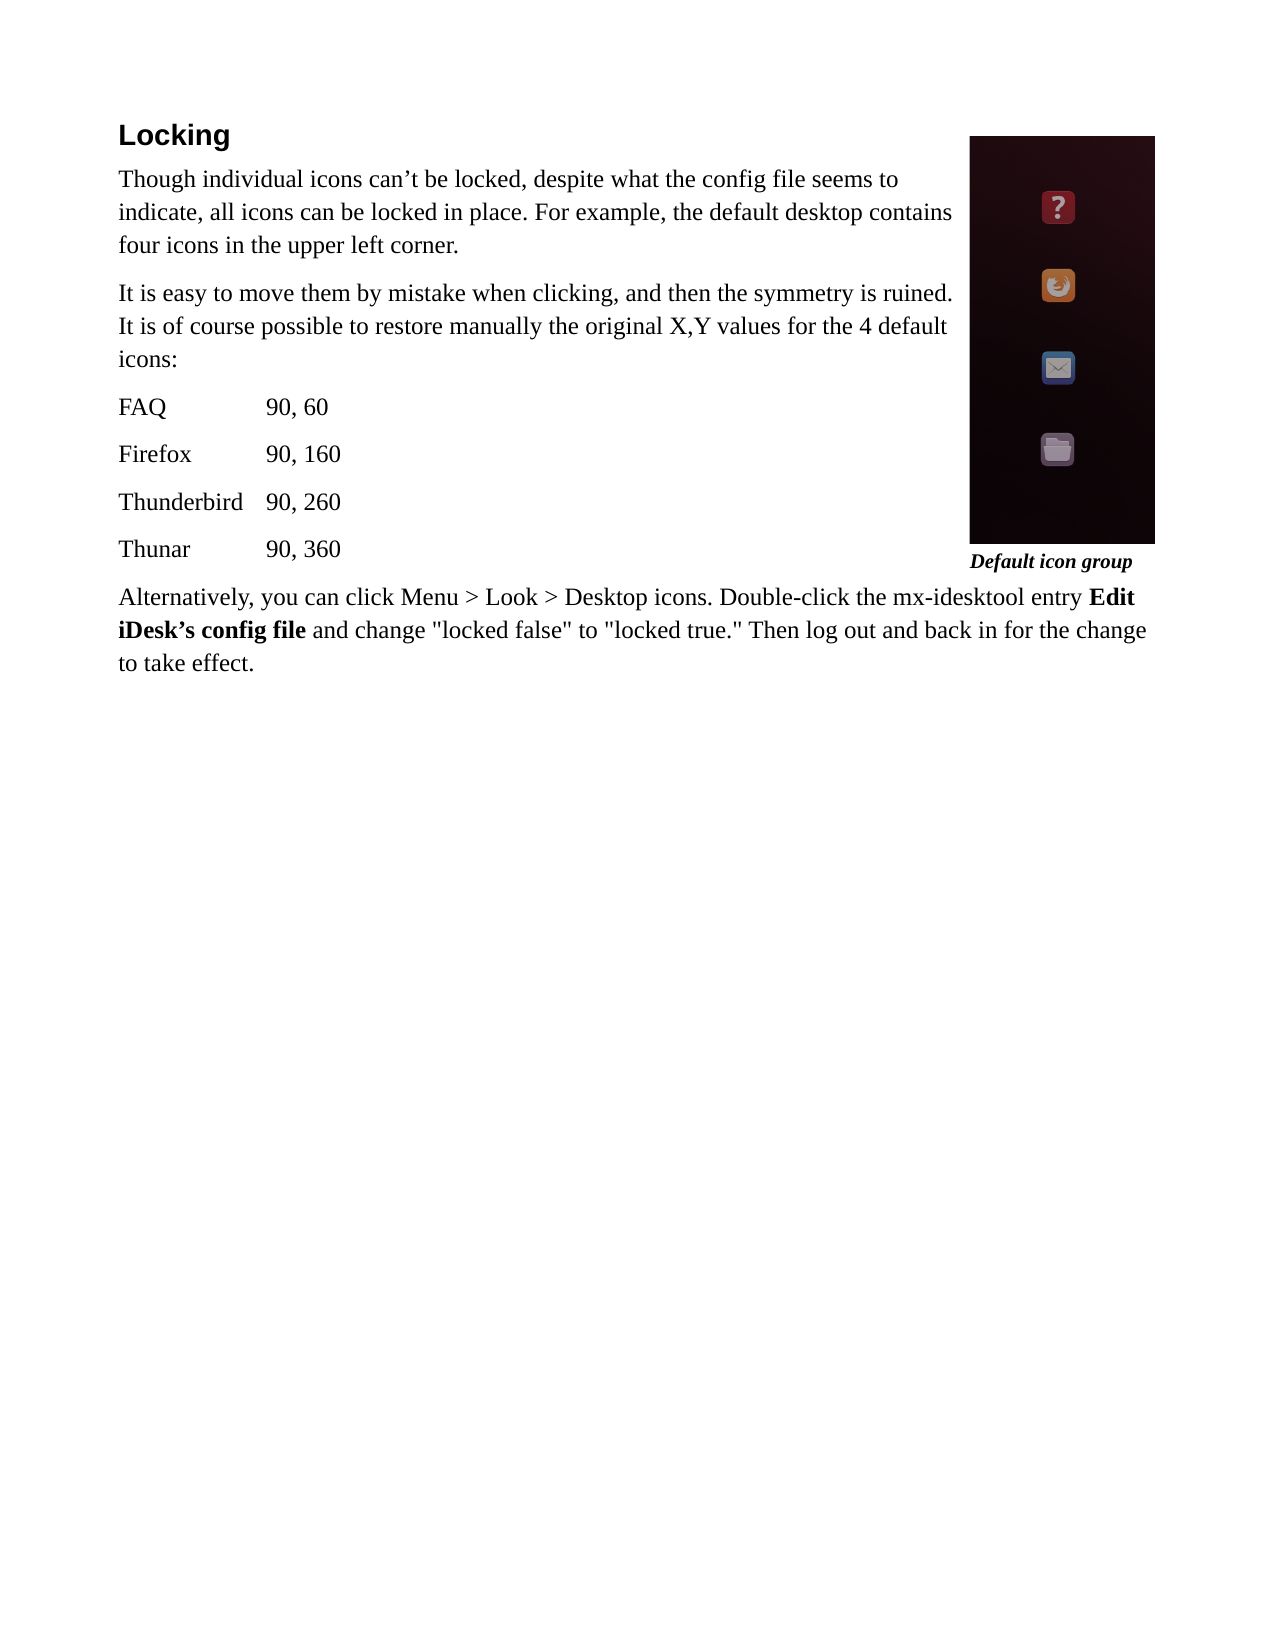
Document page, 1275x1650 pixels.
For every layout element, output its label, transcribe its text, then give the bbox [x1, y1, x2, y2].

text Firefox 90, 160 [118, 439, 969, 468]
text Thunar 90, 360 [118, 534, 969, 563]
text Though individual icons can’t be locked, despite what the config file seems to indicate, all icons can be locked in place. For example, the default desktop contains four icons in the upper left corner. [118, 164, 969, 259]
text It is easy to move them by mistake when clicking, and then the symmetry is ruined. It is of course possible to restore manually the original X,Y values for the 4 default icons: [118, 278, 969, 373]
text FAQ 90, 60 [118, 392, 969, 420]
text Thunderbird 90, 260 [118, 487, 969, 516]
text Default icon group [969, 544, 1155, 573]
text Alternatively, you can click Menu > Look > Desktop icons. Double-click the mx-idesktool entry Edit iDesk’s config file and change "locked false" to "locked true." Then log out and back in for the change to take effect. [118, 582, 1157, 677]
picture [969, 136, 1155, 544]
subtitle Locking [118, 118, 1157, 152]
